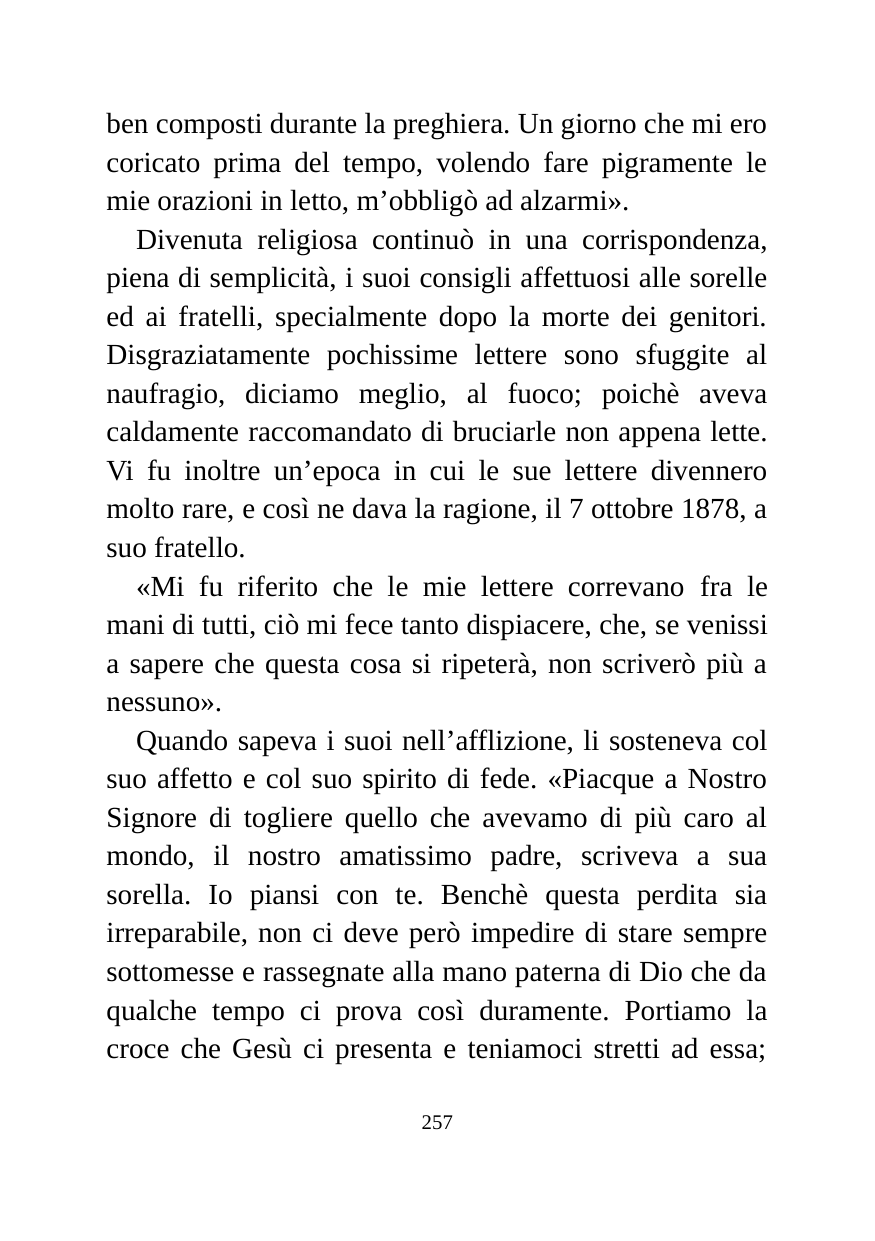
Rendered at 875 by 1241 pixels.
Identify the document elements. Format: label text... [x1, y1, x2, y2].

text ben composti durante la preghiera. Un giorno che mi ero coricato prima del tempo, volendo fare pigramente le mie orazioni in letto, m’obbligò ad alzarmi». [106, 106, 768, 217]
text Quando sapeva i suoi nell’afflizione, li sosteneva col suo affetto e col suo spirito di fede. «Piacque a Nostro Signore di togliere quello che avevamo di più caro al mondo, il nostro amatissimo padre, scriveva a sua sorella. Io piansi con te. Benchè questa perdita sia irreparabile, non ci deve però impedire di stare sempre sottomesse e rassegnate alla mano paterna di Dio che da qualche tempo ci prova così duramente. Portiamo la croce che Gesù ci presenta e teniamoci stretti ad essa; [106, 723, 768, 1065]
text «Mi fu riferito che le mie lettere correvano fra le mani di tutti, ciò mi fece tanto dispiacere, che, se venissi a sapere che questa cosa si ripeterà, non scriverò più a nessuno». [106, 569, 768, 718]
text Divenuta religiosa continuò in una corrispondenza, piena di semplicità, i suoi consigli affettuosi alle sorelle ed ai fratelli, specialmente dopo la morte dei genitori. Disgraziatamente pochissime lettere sono sfuggite al naufragio, diciamo meglio, al fuoco; poichè aveva caldamente raccomandato di bruciarle non appena lette. Vi fu inoltre un’epoca in cui le sue lettere divennero molto rare, e così ne dava la ragione, il 7 ottobre 1878, a suo fratello. [106, 222, 768, 564]
